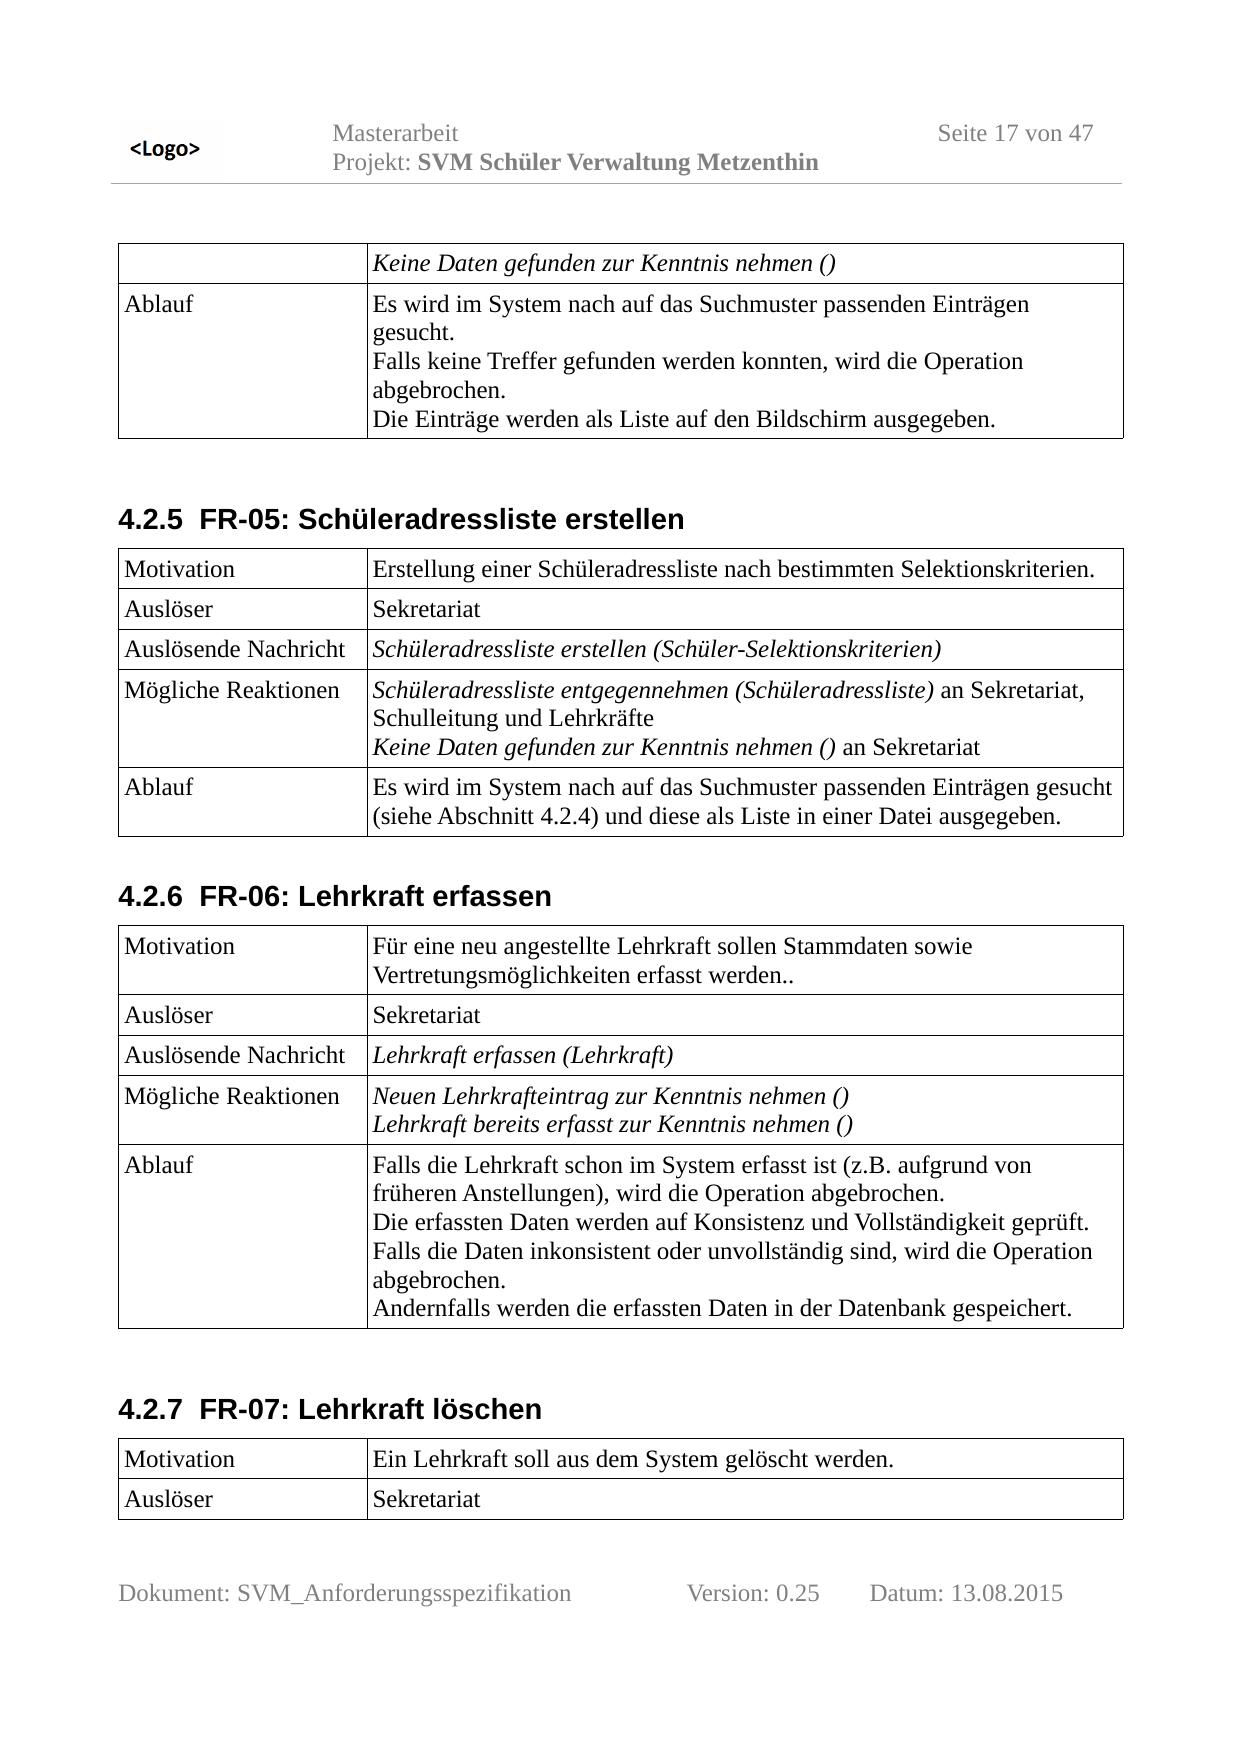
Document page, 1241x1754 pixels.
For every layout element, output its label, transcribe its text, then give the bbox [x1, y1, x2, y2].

table_cell Es wird im System nach auf das Suchmuster passenden Einträgen gesucht (siehe Abschnitt 4.2.4) und diese als Liste in einer Datei ausgegeben. [368, 768, 1123, 836]
table_cell Keine Daten gefunden zur Kenntnis nehmen () [368, 244, 1123, 283]
table_cell Falls die Lehrkraft schon im System erfasst ist (z.B. aufgrund von früheren Anstellungen), wird die Operation abgebrochen. Die erfassten Daten werden auf Konsistenz und Vollständigkeit geprüft. Falls die Daten inkonsistent oder unvollständig sind, wird die Operation abgebrochen. Andernfalls werden die erfassten Daten in der Datenbank gespeichert. [368, 1145, 1123, 1328]
table_header Erstellung einer Schüleradressliste nach bestimmten Selektionskriterien. [368, 549, 1123, 588]
table_cell Ablauf [119, 1145, 367, 1328]
table_cell Auslöser [119, 1479, 367, 1518]
table_header Für eine neu angestellte Lehrkraft sollen Stammdaten sowie Vertretungsmöglichkeiten erfasst werden.. [368, 926, 1123, 994]
table_cell Auslöser [119, 995, 367, 1034]
table_cell Sekretariat [368, 589, 1123, 628]
table_cell [119, 244, 367, 283]
table_cell Auslösende Nachricht [119, 630, 367, 669]
table_header Motivation [119, 1439, 367, 1478]
table_header Motivation [119, 549, 367, 588]
table_header Motivation [119, 926, 367, 994]
table_cell Ablauf [119, 768, 367, 836]
table_cell Neuen Lehrkrafteintrag zur Kenntnis nehmen () Lehrkraft bereits erfasst zur Kenntnis nehmen () [368, 1076, 1123, 1144]
table_cell Schüleradressliste erstellen (Schüler-Selektionskriterien) [368, 630, 1123, 669]
table_cell Mögliche Reaktionen [119, 1076, 367, 1144]
table_cell Mögliche Reaktionen [119, 670, 367, 767]
table_cell Es wird im System nach auf das Suchmuster passenden Einträgen gesucht. Falls keine Treffer gefunden werden konnten, wird die Operation abgebrochen. Die Einträge werden als Liste auf den Bildschirm ausgegeben. [368, 284, 1123, 438]
table_cell Auslöser [119, 589, 367, 628]
subtitle FR-06: Lehrkraft erfassen [118, 879, 1122, 913]
subtitle FR-07: Lehrkraft löschen [118, 1392, 1122, 1425]
table_cell Ablauf [119, 284, 367, 438]
picture [118, 118, 224, 183]
table_cell Schüleradressliste entgegennehmen (Schüleradressliste) an Sekretariat, Schulleitung und Lehrkräfte Keine Daten gefunden zur Kenntnis nehmen () an Sekretariat [368, 670, 1123, 767]
table_cell Auslösende Nachricht [119, 1036, 367, 1075]
subtitle FR-05: Schüleradressliste erstellen [118, 502, 1122, 535]
table_header Ein Lehrkraft soll aus dem System gelöscht werden. [368, 1439, 1123, 1478]
table_cell Lehrkraft erfassen (Lehrkraft) [368, 1036, 1123, 1075]
table_cell Sekretariat [368, 995, 1123, 1034]
table_cell Sekretariat [368, 1479, 1123, 1518]
